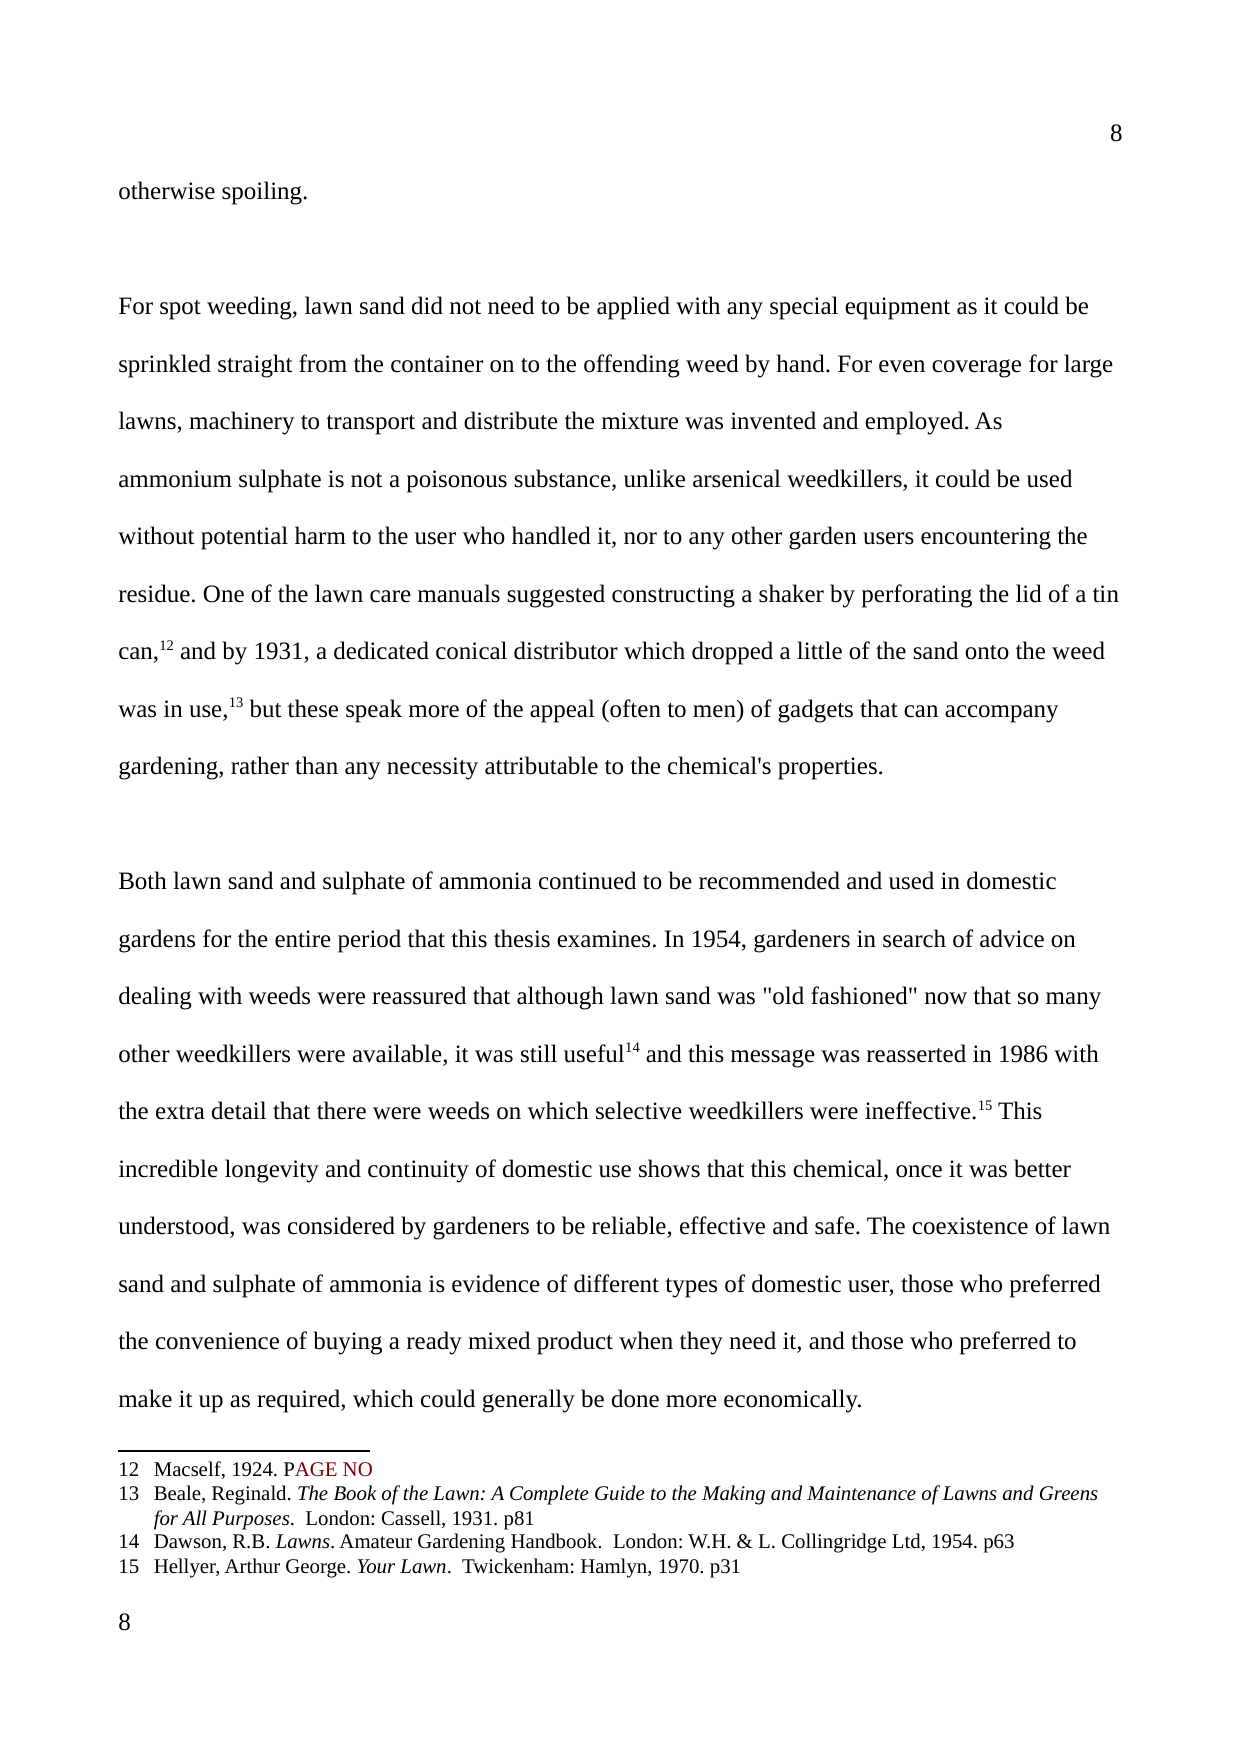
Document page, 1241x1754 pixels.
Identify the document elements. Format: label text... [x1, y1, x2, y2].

text Beale, Reginald. The Book of the Lawn: A Complete Guide to the Making and Maintenance of Lawns and Greens for All Purposes. London: Cassell, 1931. p81 [118, 1481, 1122, 1529]
text For spot weeding, lawn sand did not need to be applied with any special equipment as it could be sprinkled straight from the container on to the offending weed by hand. For even coverage for large lawns, machinery to transport and distribute the mixture was invented and employed. As ammonium sulphate is not a poisonous substance, unlike arsenical weedkillers, it could be used without potential harm to the user who handled it, nor to any other garden users encountering the residue. One of the lawn care manuals suggested constructing a shaker by perforating the lid of a tin can, and by 1931, a dedicated conical distributor which dropped a little of the sand onto the weed was in use, but these speak more of the appeal (often to men) of gadgets that can accompany gardening, rather than any necessity attributable to the chemical's properties. [118, 291, 1122, 780]
text Hellyer, Arthur George. Your Lawn. Twickenham: Hamlyn, 1970. p31 [118, 1553, 1122, 1578]
text otherwise spoiling. [118, 176, 1122, 205]
text Macself, 1924. PAGE NO [118, 1457, 1122, 1481]
text Dawson, R.B. Lawns. Amateur Gardening Handbook. London: W.H. & L. Collingridge Ltd, 1954. p63 [118, 1529, 1122, 1553]
text Both lawn sand and sulphate of ammonia continued to be recommended and used in domestic gardens for the entire period that this thesis examines. In 1954, gardeners in search of advice on dealing with weeds were reassured that although lawn sand was "old fashioned" now that so many other weedkillers were available, it was still useful and this message was reasserted in 1986 with the extra detail that there were weeds on which selective weedkillers were ineffective. This incredible longevity and continuity of domestic use shows that this chemical, once it was better understood, was considered by gardeners to be reliable, effective and safe. The coexistence of lawn sand and sulphate of ammonia is evidence of different types of domestic user, those who preferred the convenience of buying a ready mixed product when they need it, and those who preferred to make it up as required, which could generally be done more economically. [118, 866, 1122, 1413]
